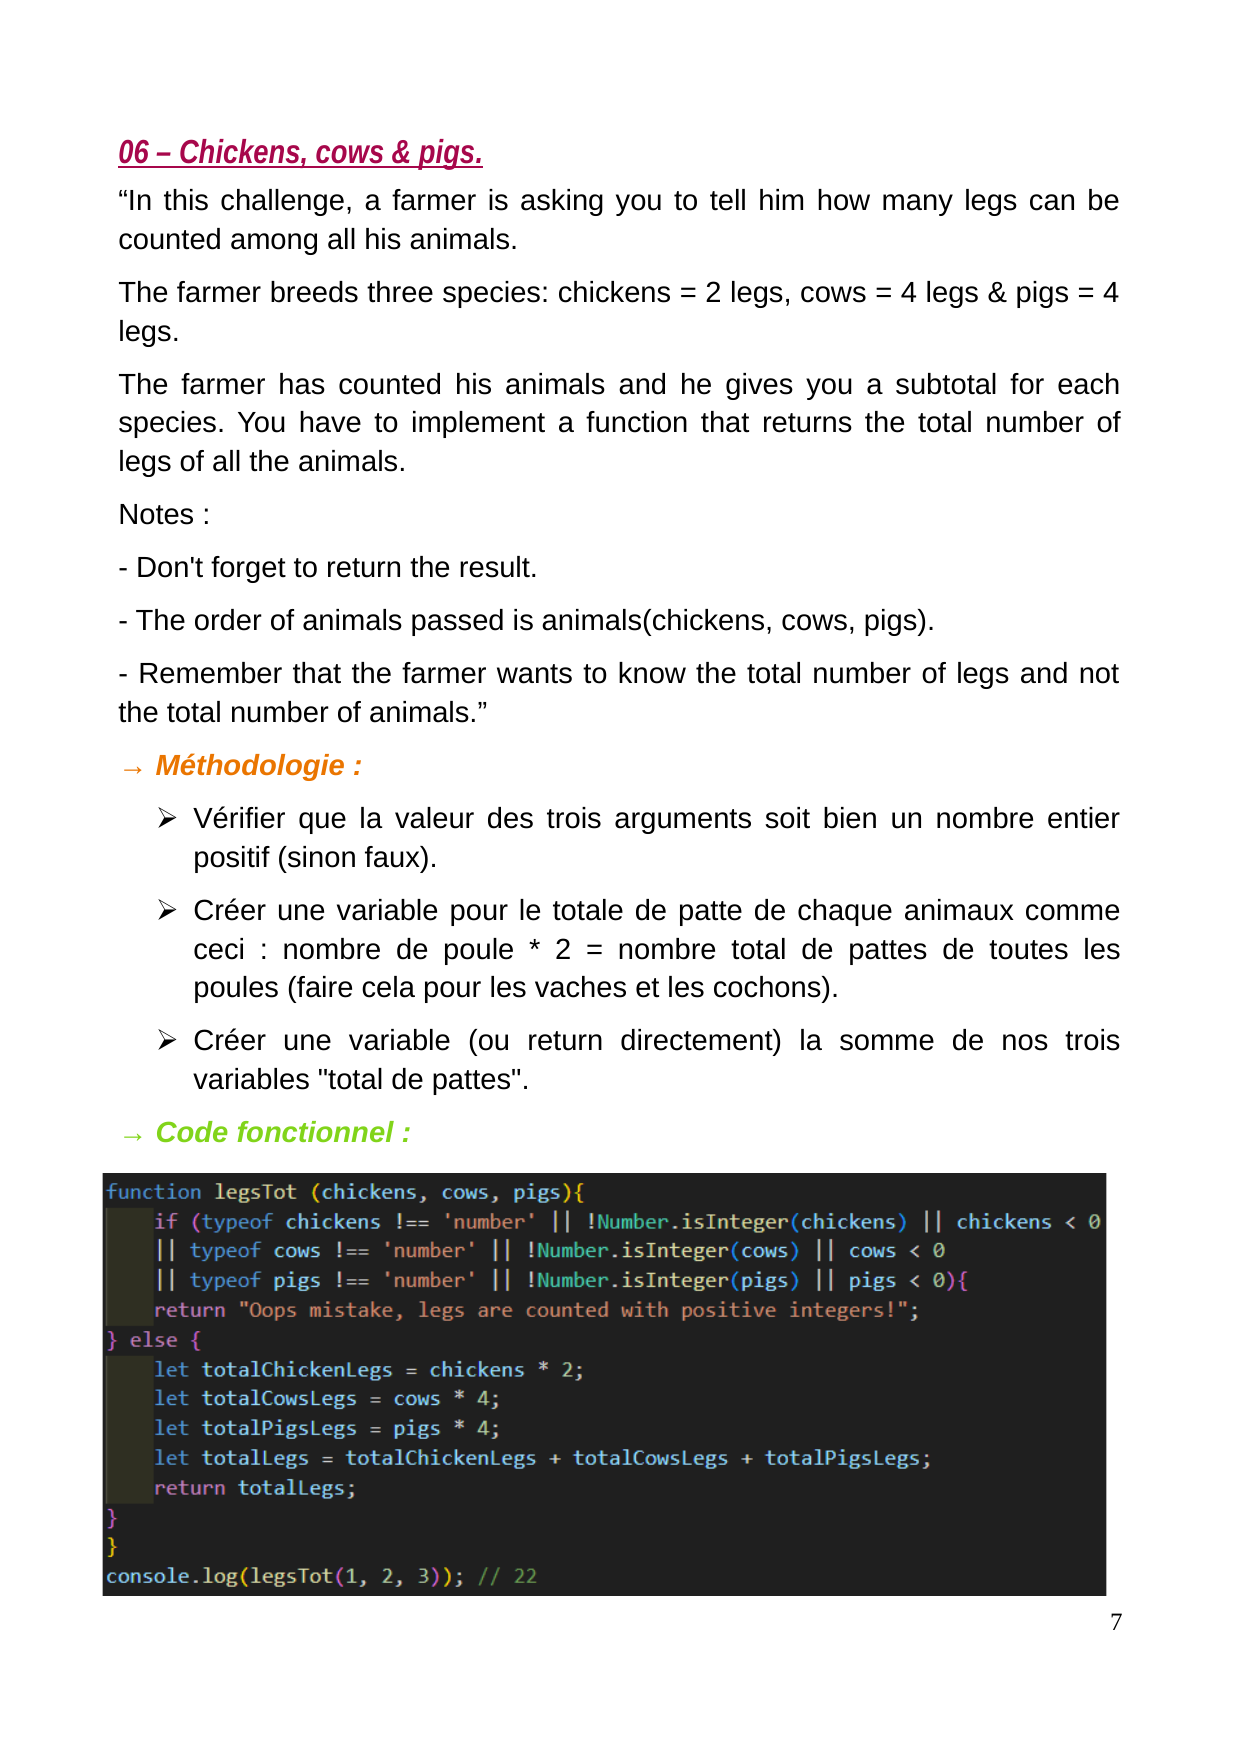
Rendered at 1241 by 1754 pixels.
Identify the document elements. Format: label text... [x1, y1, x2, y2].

list Créer une variable pour le totale de patte de chaque animaux comme ceci : nombre de poule * 2 = nombre total de pattes de toutes les poules (faire cela pour les vaches et les cochons). [156, 893, 1122, 1004]
subtitle 06 – Chickens, cows & pigs. [118, 133, 1122, 171]
text → Méthodologie : [118, 748, 1122, 782]
text “In this challenge, a farmer is asking you to tell him how many legs can be counted among all his animals. [118, 183, 1122, 256]
text The farmer has counted his animals and he gives you a subtotal for each species. You have to implement a function that returns the total number of legs of all the animals. [118, 367, 1122, 477]
text - Remember that the farmer wants to know the total number of legs and not the total number of animals.” [118, 656, 1122, 728]
text - The order of animals passed is animals(chickens, cows, pigs). [118, 603, 1122, 637]
picture [102, 1173, 1107, 1596]
text Notes : [118, 497, 1122, 531]
text → Code fonctionnel : [118, 1115, 1122, 1149]
text The farmer breeds three species: chickens = 2 legs, cows = 4 legs & pigs = 4 legs. [118, 275, 1122, 347]
list Créer une variable (ou return directement) la somme de nos trois variables "total de pattes". [156, 1023, 1122, 1096]
list Vérifier que la valeur des trois arguments soit bien un nombre entier positif (sinon faux). [156, 801, 1122, 873]
text - Don't forget to return the result. [118, 550, 1122, 584]
